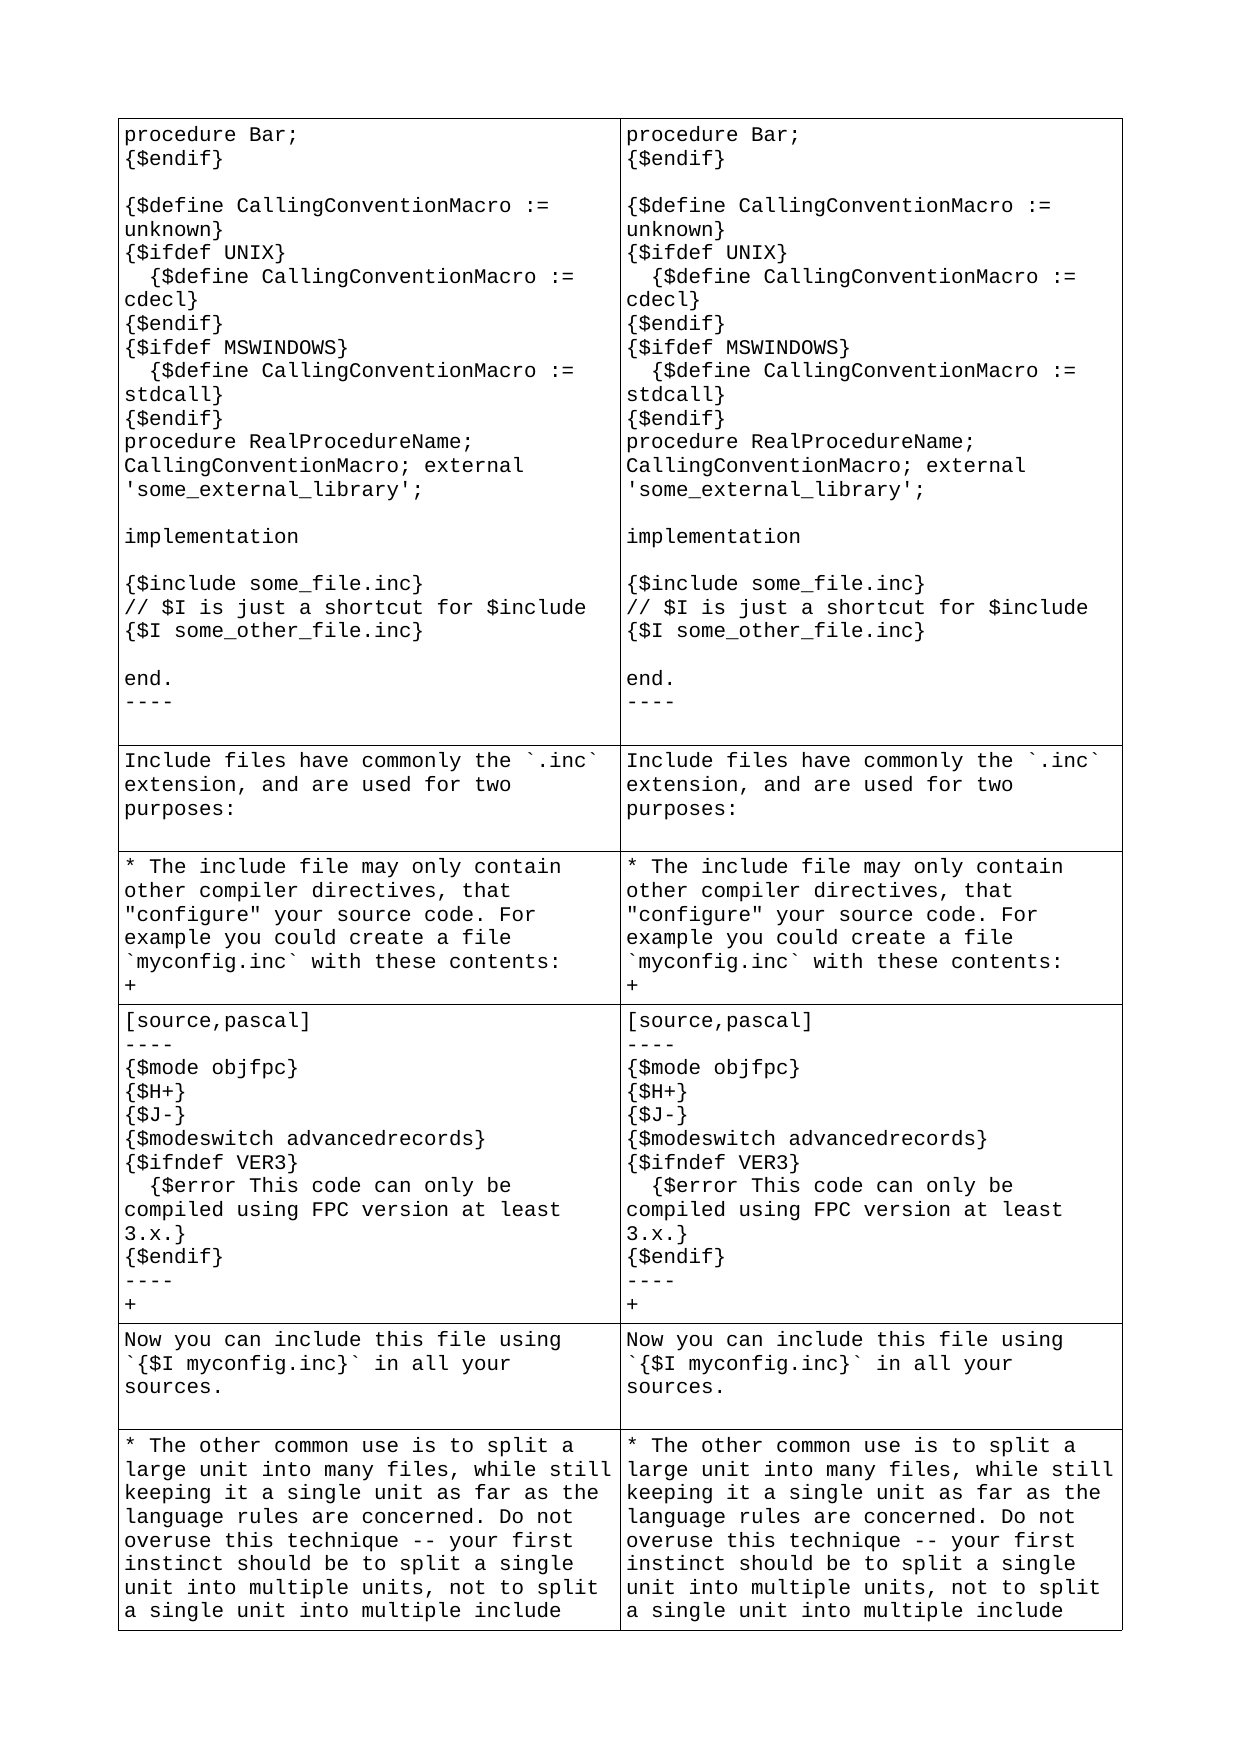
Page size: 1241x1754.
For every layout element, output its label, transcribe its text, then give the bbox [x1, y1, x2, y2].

table_cell Include files have commonly the `.inc` extension, and are used for two purposes: [621, 746, 1122, 851]
table_cell [source,pascal] ---- {$mode objfpc} {$H+} {$J-} {$modeswitch advancedrecords} {$ifndef VER3} {$error This code can only be compiled using FPC version at least 3.x.} {$endif} ---- + [119, 1005, 620, 1323]
table_cell Now you can include this file using `{$I myconfig.inc}` in all your sources. [119, 1324, 620, 1429]
table_cell Now you can include this file using `{$I myconfig.inc}` in all your sources. [621, 1324, 1122, 1429]
table_cell Include files have commonly the `.inc` extension, and are used for two purposes: [119, 746, 620, 851]
table_cell * The include file may only contain other compiler directives, that "configure" your source code. For example you could create a file `myconfig.inc` with these contents: + [621, 852, 1122, 1004]
table_cell procedure Bar; {$endif} {$define CallingConventionMacro := unknown} {$ifdef UNIX} {$define CallingConventionMacro := cdecl} {$endif} {$ifdef MSWINDOWS} {$define CallingConventionMacro := stdcall} {$endif} procedure RealProcedureName; CallingConventionMacro; external 'some_external_library'; implementation {$include some_file.inc} // $I is just a shortcut for $include {$I some_other_file.inc} end. ---- [621, 119, 1122, 744]
table_cell * The include file may only contain other compiler directives, that "configure" your source code. For example you could create a file `myconfig.inc` with these contents: + [119, 852, 620, 1004]
table_cell * The other common use is to split a large unit into many files, while still keeping it a single unit as far as the language rules are concerned. Do not overuse this technique -- your first instinct should be to split a single unit into multiple units, not to split a single unit into multiple include [119, 1430, 620, 1630]
table_cell [source,pascal] ---- {$mode objfpc} {$H+} {$J-} {$modeswitch advancedrecords} {$ifndef VER3} {$error This code can only be compiled using FPC version at least 3.x.} {$endif} ---- + [621, 1005, 1122, 1323]
table_cell procedure Bar; {$endif} {$define CallingConventionMacro := unknown} {$ifdef UNIX} {$define CallingConventionMacro := cdecl} {$endif} {$ifdef MSWINDOWS} {$define CallingConventionMacro := stdcall} {$endif} procedure RealProcedureName; CallingConventionMacro; external 'some_external_library'; implementation {$include some_file.inc} // $I is just a shortcut for $include {$I some_other_file.inc} end. ---- [119, 119, 620, 744]
table_cell * The other common use is to split a large unit into many files, while still keeping it a single unit as far as the language rules are concerned. Do not overuse this technique -- your first instinct should be to split a single unit into multiple units, not to split a single unit into multiple include [621, 1430, 1122, 1630]
